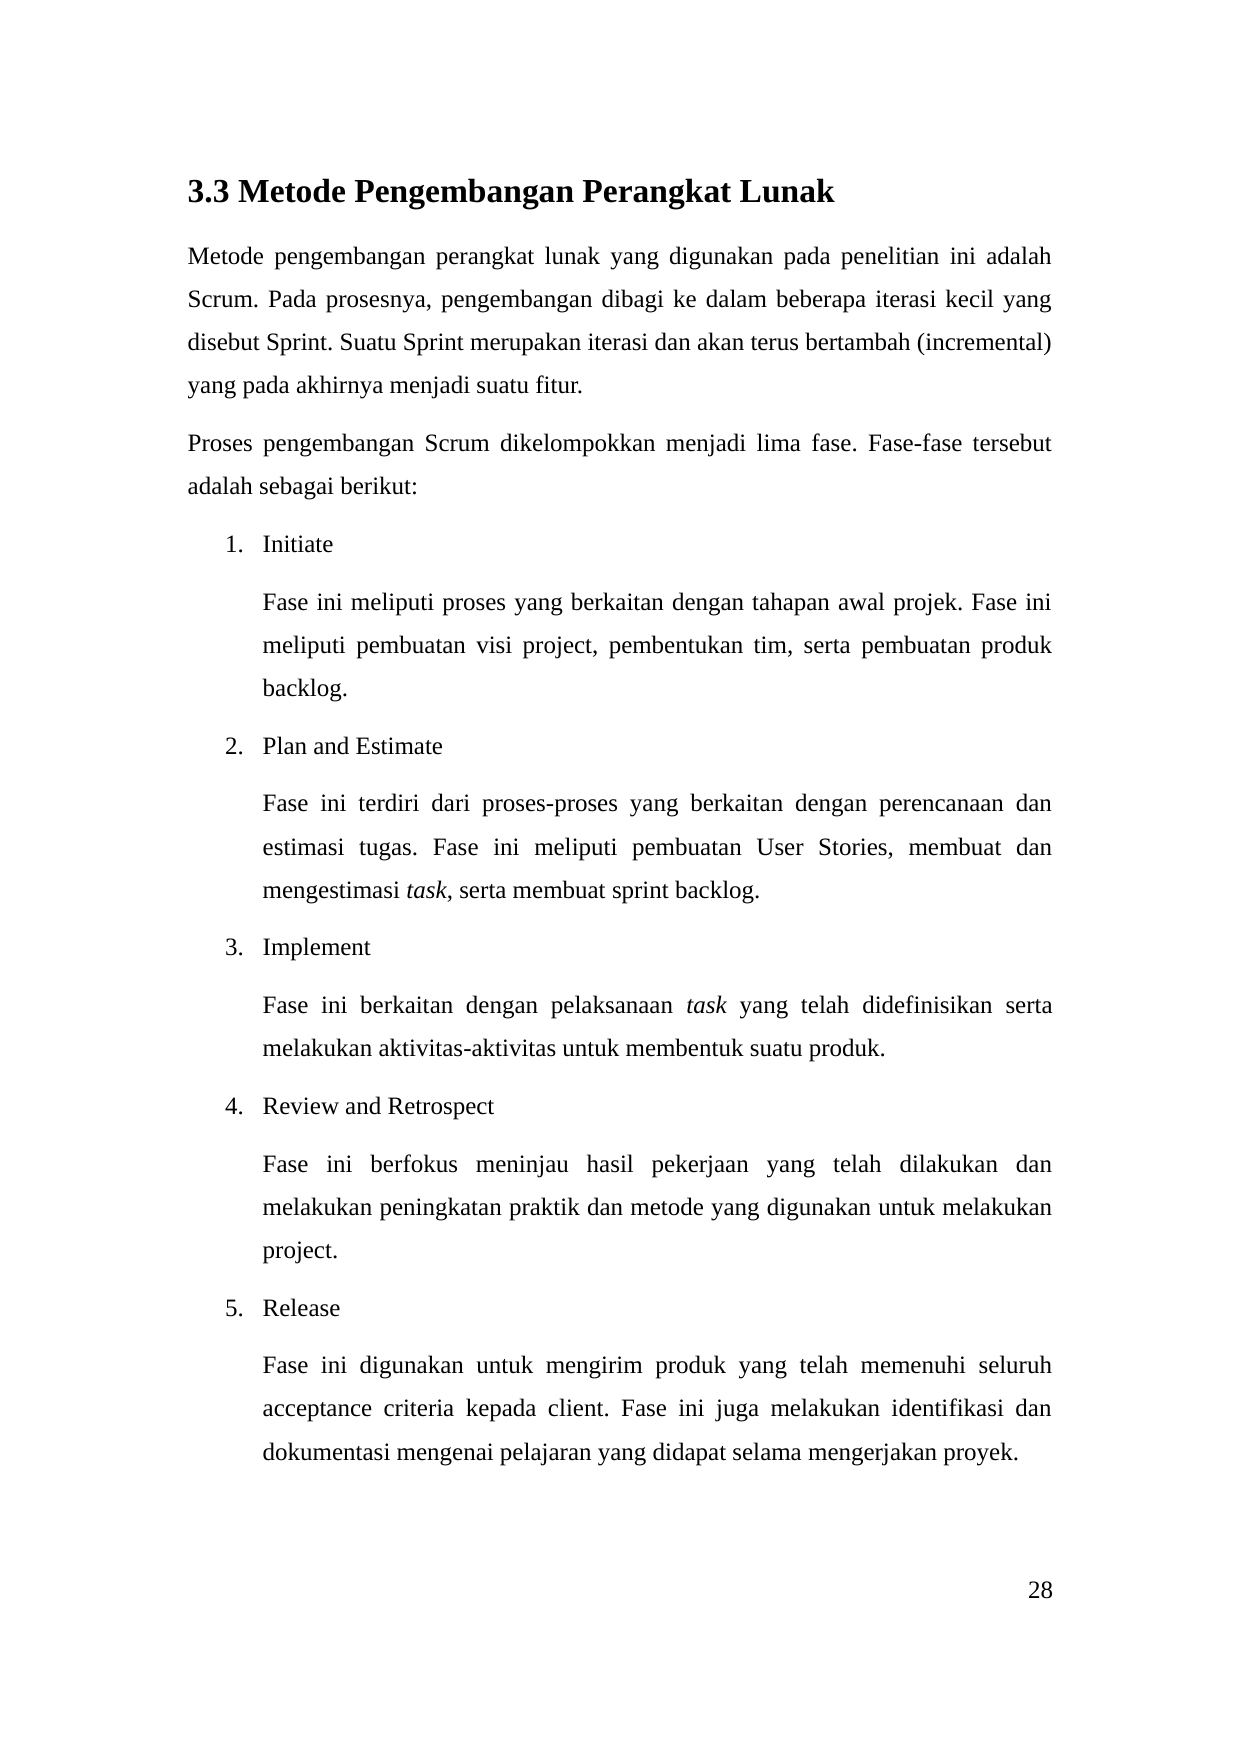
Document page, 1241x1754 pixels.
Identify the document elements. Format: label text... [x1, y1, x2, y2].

subtitle Metode Pengembangan Perangkat Lunak [187, 171, 1053, 209]
list Fase ini berfokus meninjau hasil pekerjaan yang telah dilakukan dan melakukan peningkatan praktik dan metode yang digunakan untuk melakukan project. [225, 1149, 1053, 1264]
text Proses pengembangan Scrum dikelompokkan menjadi lima fase. Fase-fase tersebut adalah sebagai berikut: [187, 428, 1053, 500]
list Implement [225, 932, 1053, 961]
list Fase ini meliputi proses yang berkaitan dengan tahapan awal projek. Fase ini meliputi pembuatan visi project, pembentukan tim, serta pembuatan produk backlog. [225, 587, 1053, 702]
list Initiate [225, 529, 1053, 558]
list Fase ini terdiri dari proses-proses yang berkaitan dengan perencanaan dan estimasi tugas. Fase ini meliputi pembuatan User Stories, membuat dan mengestimasi task, serta membuat sprint backlog. [225, 788, 1053, 903]
list Review and Retrospect [225, 1091, 1053, 1120]
list Plan and Estimate [225, 731, 1053, 759]
text Metode pengembangan perangkat lunak yang digunakan pada penelitian ini adalah Scrum. Pada prosesnya, pengembangan dibagi ke dalam beberapa iterasi kecil yang disebut Sprint. Suatu Sprint merupakan iterasi dan akan terus bertambah (incremental) yang pada akhirnya menjadi suatu fitur. [187, 241, 1053, 399]
list Fase ini digunakan untuk mengirim produk yang telah memenuhi seluruh acceptance criteria kepada client. Fase ini juga melakukan identifikasi dan dokumentasi mengenai pelajaran yang didapat selama mengerjakan proyek. [225, 1350, 1053, 1465]
list Fase ini berkaitan dengan pelaksanaan task yang telah didefinisikan serta melakukan aktivitas-aktivitas untuk membentuk suatu produk. [225, 990, 1053, 1062]
list Release [225, 1293, 1053, 1321]
